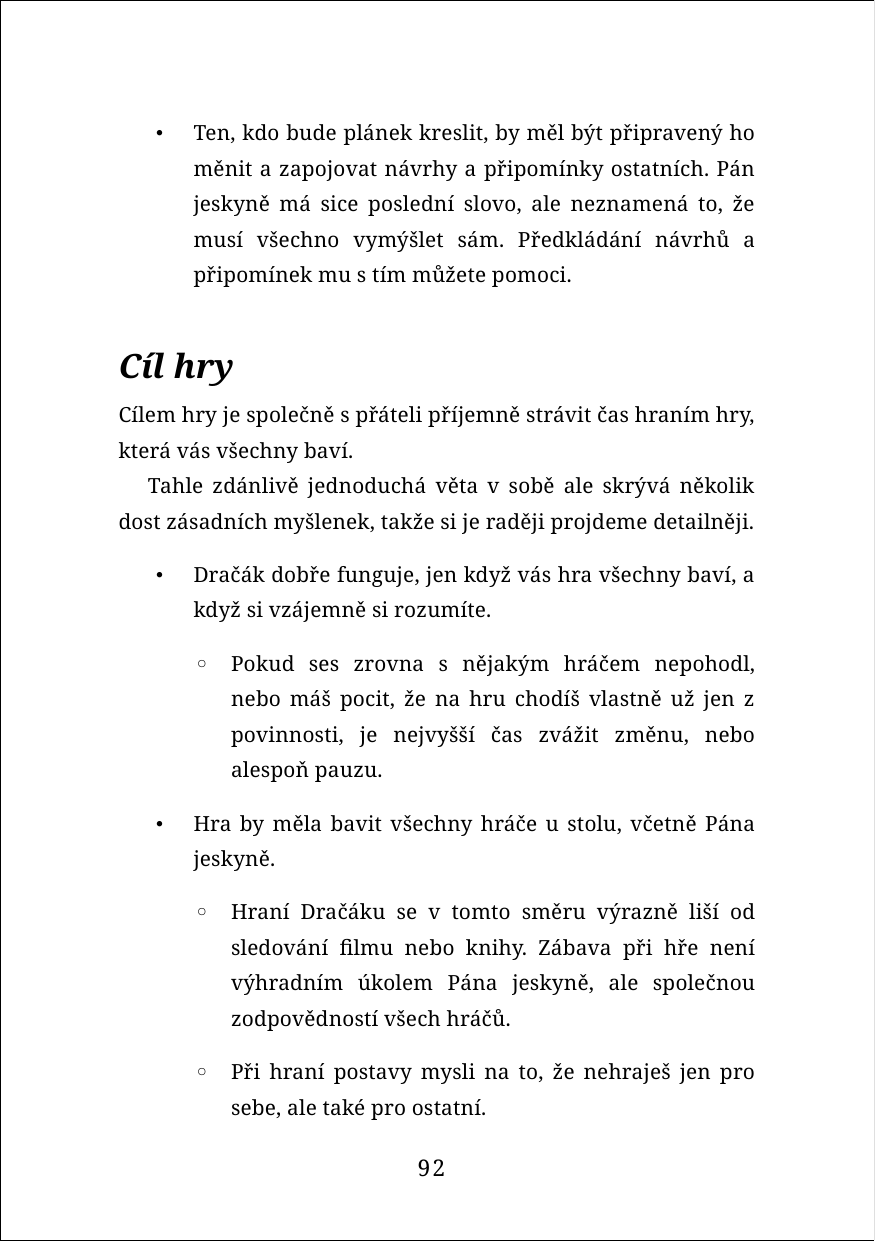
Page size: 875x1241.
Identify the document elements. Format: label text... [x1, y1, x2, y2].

text Cílem hry je společně s přáteli příjemně strávit čas hraním hry, která vás všechny baví. Tahle zdánlivě jednoduchá věta v sobě ale skrývá několik dost zásadních myšlenek, takže si je raději projdeme detailněji. [118, 400, 756, 535]
list Ten, kdo bude plánek kreslit, by měl být připravený ho měnit a zapojovat návrhy a připomínky ostatních. Pán jeskyně má sice poslední slovo, ale neznamená to, že musí všechno vymýšlet sám. Předkládání návrhů a připomínek mu s tím můžete pomoci. [156, 118, 756, 289]
subtitle Cíl hry [118, 343, 756, 388]
list Při hraní postavy mysli na to, že nehraješ jen pro sebe, ale také pro ostatní. [193, 1057, 756, 1121]
list Dračák dobře funguje, jen když vás hra všechny baví, a když si vzájemně si rozumíte. [156, 560, 756, 624]
list Pokud ses zrovna s nějakým hráčem nepohodl, nebo máš pocit, že na hru chodíš vlastně už jen z povinnosti, je nejvyšší čas zvážit změnu, nebo alespoň pauzu. [193, 649, 756, 784]
list Hraní Dračáku se v tomto směru výrazně liší od sledování filmu nebo knihy. Zábava při hře není výhradním úkolem Pána jeskyně, ale společnou zodpovědností všech hráčů. [193, 897, 756, 1032]
list Hra by měla bavit všechny hráče u stolu, včetně Pána jeskyně. [156, 809, 756, 873]
